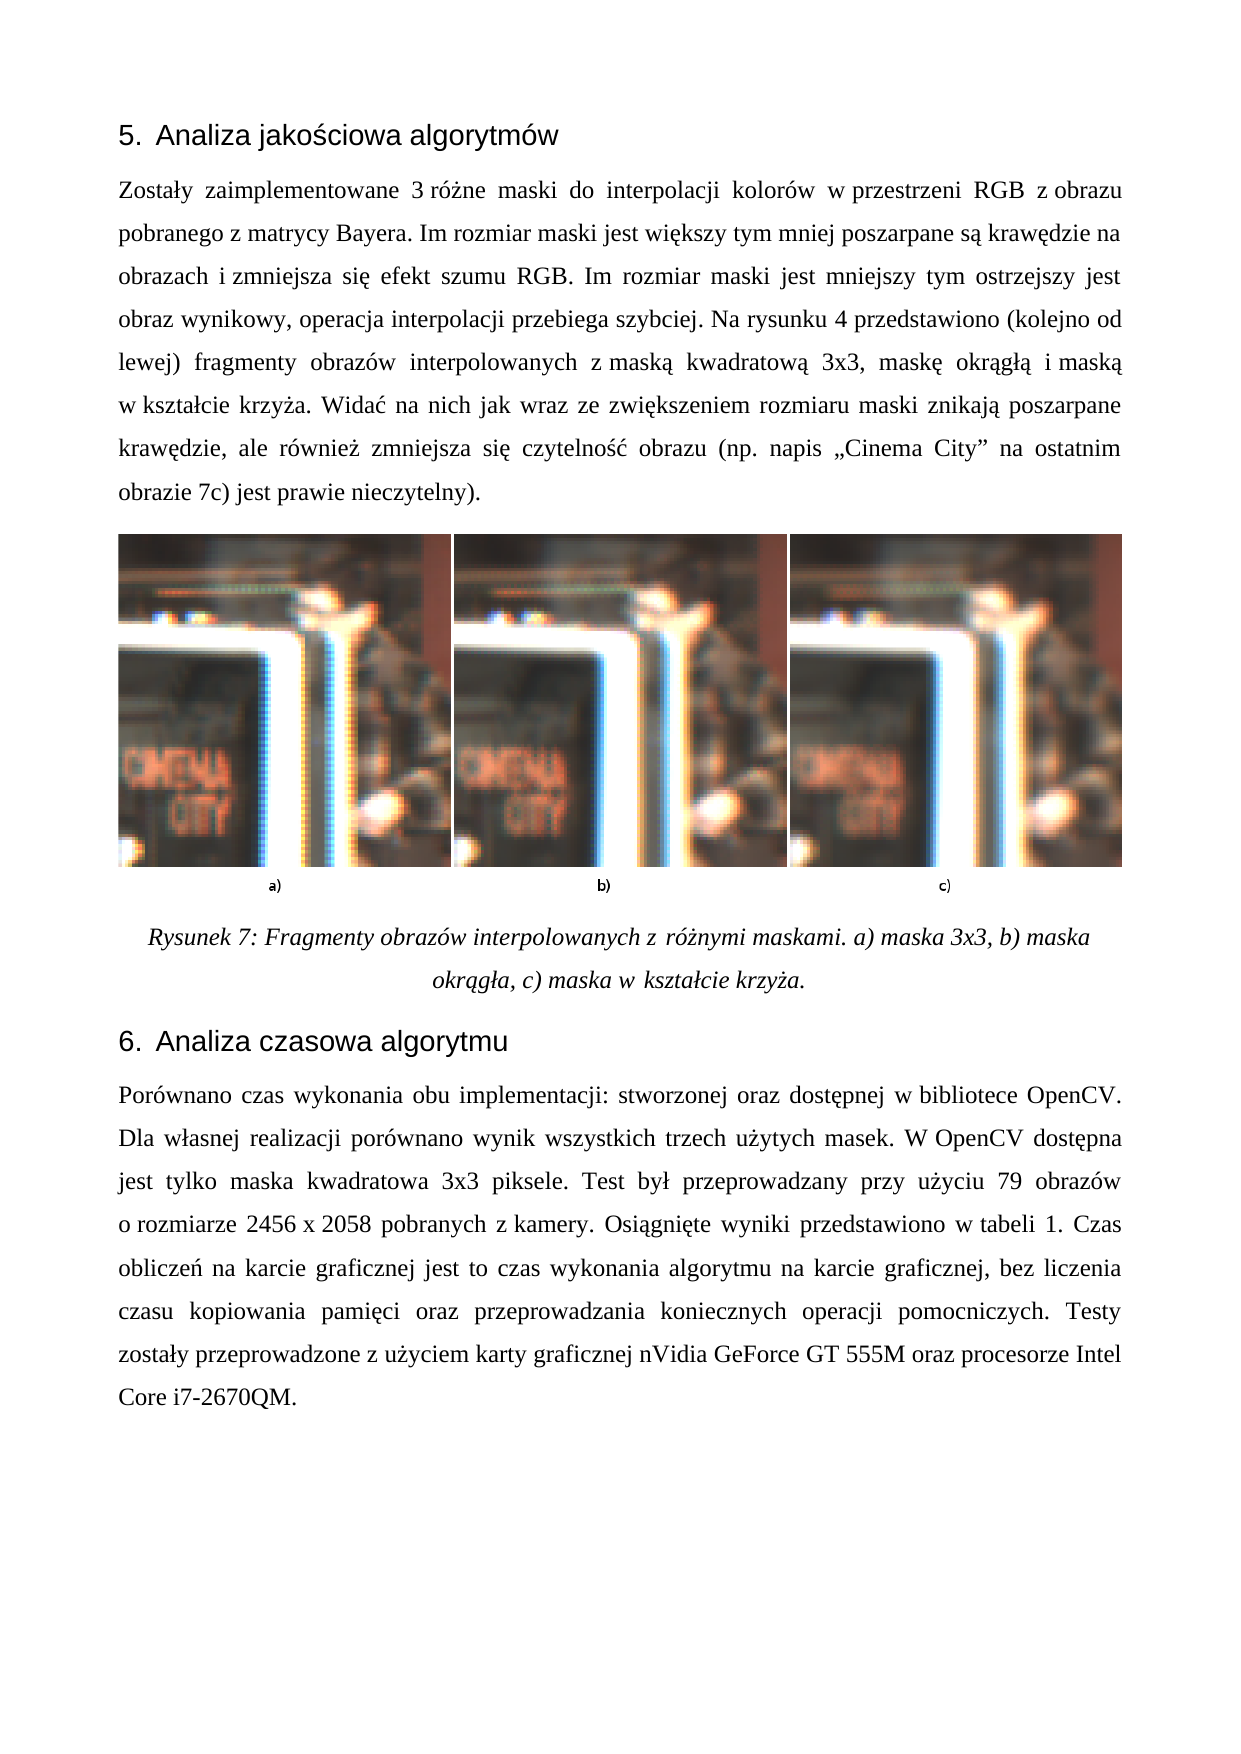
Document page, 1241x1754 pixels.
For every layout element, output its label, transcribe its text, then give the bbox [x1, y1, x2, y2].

text Zostały zaimplementowane 3 różne maski do interpolacji kolorów w przestrzeni RGB z obrazu pobranego z matrycy Bayera. Im rozmiar maski jest większy tym mniej poszarpane są krawędzie na obrazach i zmniejsza się efekt szumu RGB. Im rozmiar maski jest mniejszy tym ostrzejszy jest obraz wynikowy, operacja interpolacji przebiega szybciej. Na rysunku 4 przedstawiono (kolejno od lewej) fragmenty obrazów interpolowanych z maską kwadratową 3x3, maskę okrągłą i maską w kształcie krzyża. Widać na nich jak wraz ze zwiększeniem rozmiaru maski znikają poszarpane krawędzie, ale również zmniejsza się czytelność obrazu (np. napis „Cinema City” na ostatnim obrazie 7c) jest prawie nieczytelny). [118, 175, 1122, 505]
picture [118, 534, 1122, 908]
subtitle Analiza jakościowa algorytmów [118, 118, 1122, 152]
text Rysunek 7: Fragmenty obrazów interpolowanych z różnymi maskami. a) maska 3x3, b) maska okrągła, c) maska w kształcie krzyża. [118, 908, 1122, 994]
text Porównano czas wykonania obu implementacji: stworzonej oraz dostępnej w bibliotece OpenCV. Dla własnej realizacji porównano wynik wszystkich trzech użytych masek. W OpenCV dostępna jest tylko maska kwadratowa 3x3 piksele. Test był przeprowadzany przy użyciu 79 obrazów o rozmiarze 2456 x 2058 pobranych z kamery. Osiągnięte wyniki przedstawiono w tabeli 1. Czas obliczeń na karcie graficznej jest to czas wykonania algorytmu na karcie graficznej, bez liczenia czasu kopiowania pamięci oraz przeprowadzania koniecznych operacji pomocniczych. Testy zostały przeprowadzone z użyciem karty graficznej nVidia GeForce GT 555M oraz procesorze Intel Core i7-2670QM. [118, 1080, 1122, 1411]
subtitle Analiza czasowa algorytmu [118, 1007, 1122, 1057]
